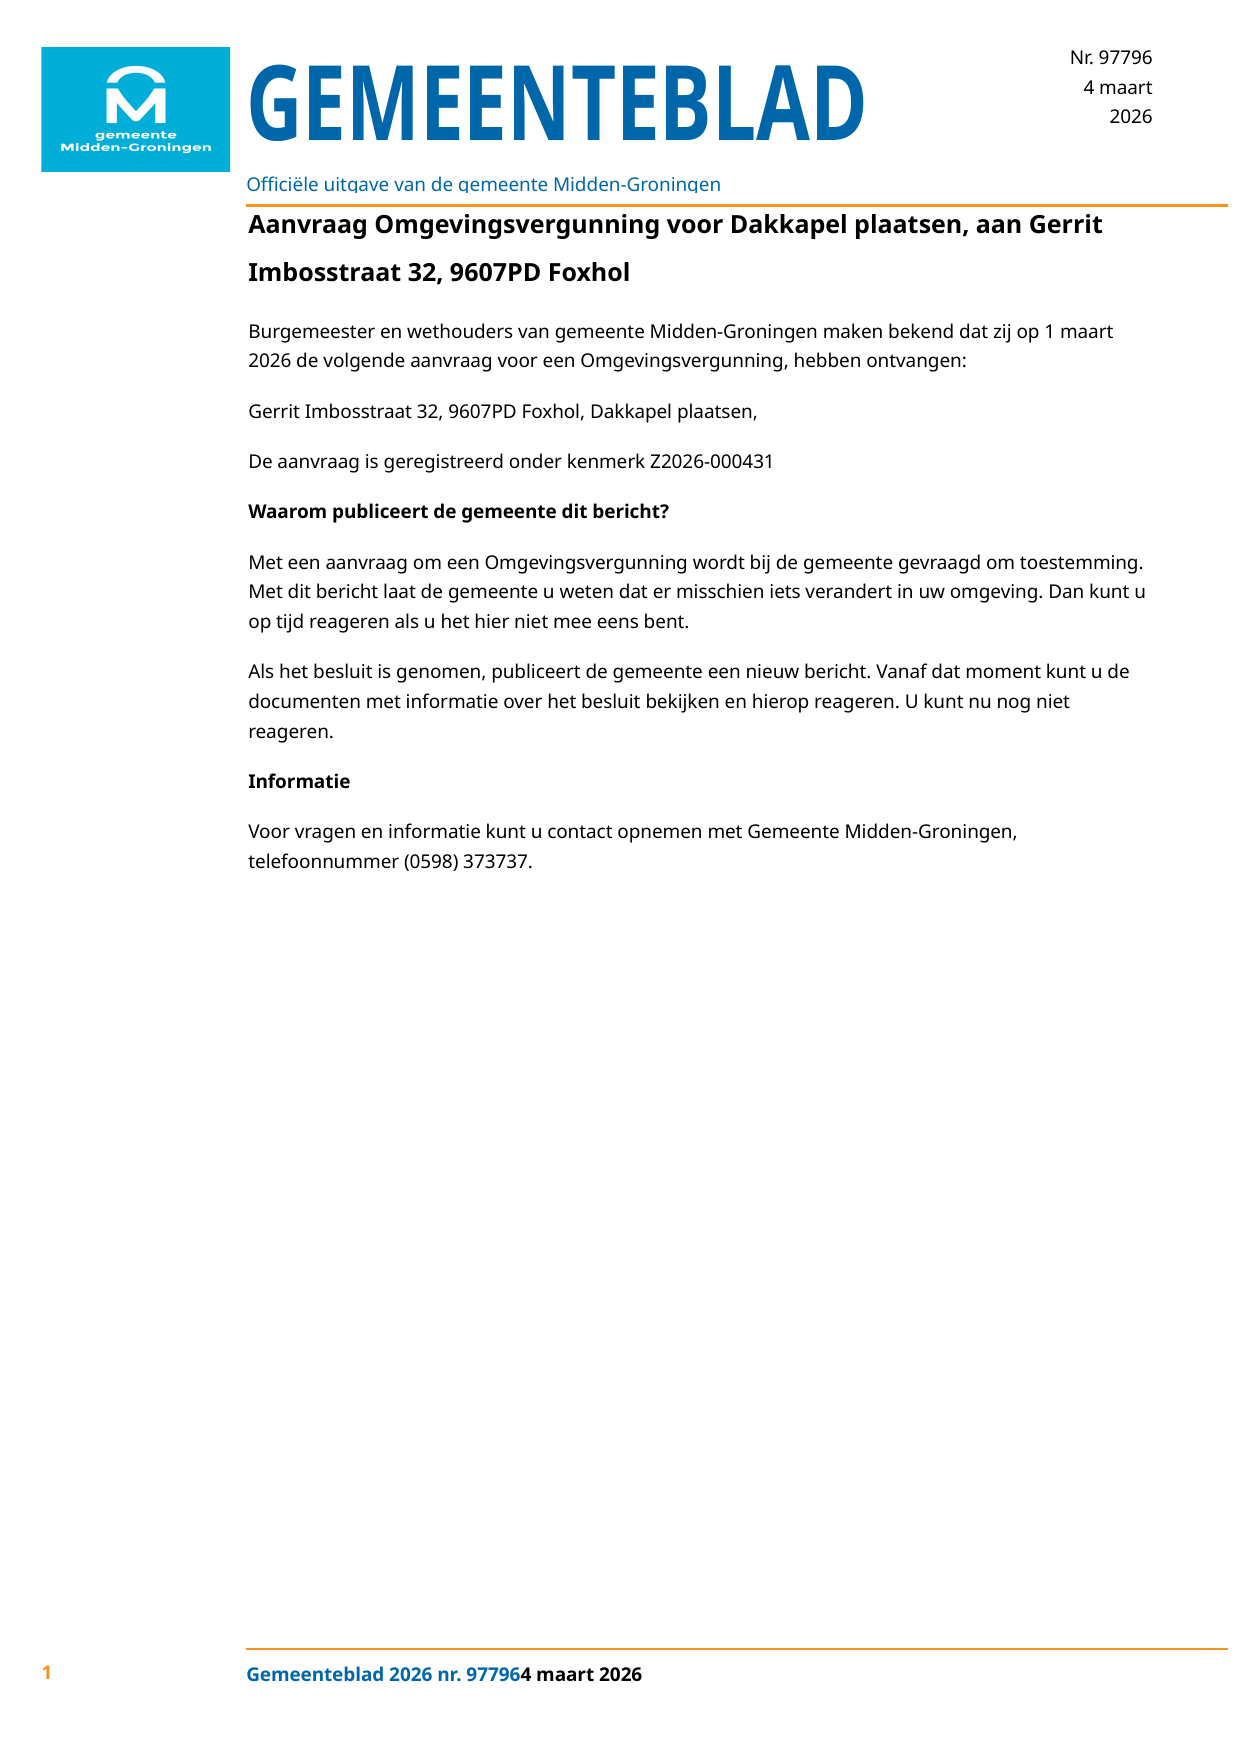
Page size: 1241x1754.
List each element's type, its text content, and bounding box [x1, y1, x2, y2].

picture [108, 66, 164, 82]
text Voor vragen en informatie kunt u contact opnemen met Gemeente Midden-Groningen, telefoonnummer (0598) 373737. [248, 819, 1152, 874]
text Informatie [248, 768, 1152, 794]
text Waarom publiceert de gemeente dit bericht? [248, 499, 1152, 524]
text Als het besluit is genomen, publiceert de gemeente een nieuw bericht. Vanaf dat moment kunt u de documenten met informatie over het besluit bekijken en hierop reageren. U kunt nu nog niet reageren. [248, 659, 1152, 744]
picture [107, 89, 165, 122]
text De aanvraag is geregistreerd onder kenmerk Z2026-000431 [248, 448, 1152, 474]
picture [184, 146, 190, 153]
text Gerrit Imbosstraat 32, 9607PD Foxhol, Dakkapel plaatsen, [248, 398, 1152, 424]
text Met een aanvraag om een Omgevingsvergunning wordt bij de gemeente gevraagd om toestemming. Met dit bericht laat de gemeente u weten dat er misschien iets verandert in uw omgeving. Dan kunt u op tijd reageren als u het hier niet mee eens bent. [248, 549, 1152, 634]
text Burgemeester en wethouders van gemeente Midden-Groningen maken bekend dat zij op 1 maart 2026 de volgende aanvraag voor een Omgevingsvergunning, hebben ontvangen: [248, 318, 1152, 373]
text Aanvraag Omgevingsvergunning voor Dakkapel plaatsen, aan Gerrit Imbosstraat 32, 9607PD Foxhol [248, 207, 1152, 288]
